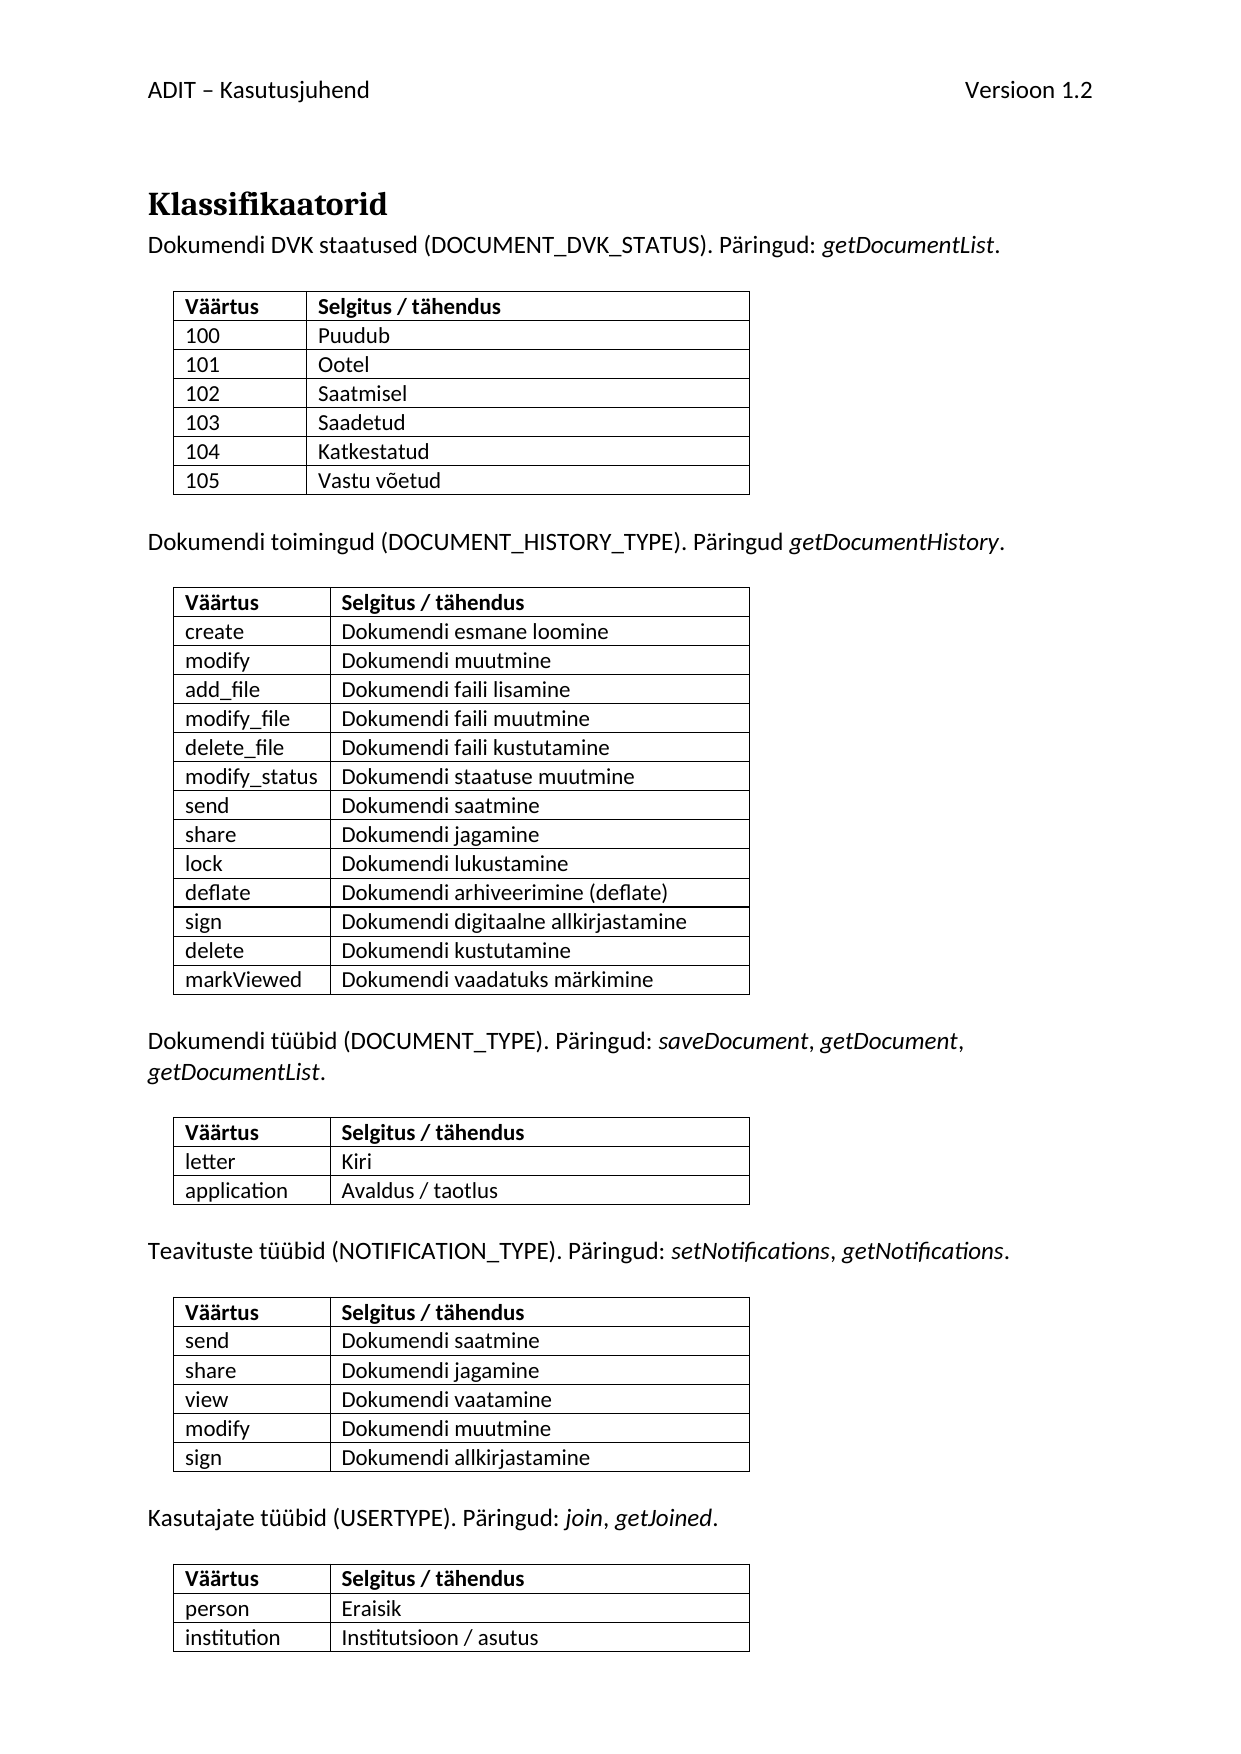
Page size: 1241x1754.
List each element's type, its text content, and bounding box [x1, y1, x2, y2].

table_cell 104 [174, 437, 306, 465]
subtitle Klassifikaatorid [148, 185, 1093, 223]
table_cell 101 [174, 350, 306, 378]
table_cell add_file [174, 675, 330, 703]
table_cell Dokumendi digitaalne allkirjastamine [331, 908, 749, 936]
text Dokumendi DVK staatused (DOCUMENT_DVK_STATUS). Päringud: getDocumentList. [148, 230, 1093, 260]
table_cell share [174, 1356, 330, 1384]
table_header Väärtus [174, 1118, 330, 1146]
table_cell sign [174, 1443, 330, 1471]
table_cell Dokumendi saatmine [331, 791, 749, 819]
table_cell Dokumendi esmane loomine [331, 617, 749, 645]
table_cell sign [174, 908, 330, 936]
table_header Selgitus / tähendus [331, 1565, 749, 1593]
table_cell application [174, 1176, 330, 1204]
table_cell Dokumendi jagamine [331, 1356, 749, 1384]
table_cell Dokumendi vaadatuks märkimine [331, 966, 749, 994]
table_cell Dokumendi vaatamine [331, 1385, 749, 1413]
text Dokumendi toimingud (DOCUMENT_HISTORY_TYPE). Päringud getDocumentHistory. [148, 526, 1093, 556]
table_cell Dokumendi muutmine [331, 646, 749, 674]
table_cell Dokumendi faili muutmine [331, 704, 749, 732]
table_cell delete [174, 937, 330, 964]
table_cell Kiri [331, 1147, 749, 1175]
table_cell Katkestatud [307, 437, 749, 465]
table_header Selgitus / tähendus [331, 588, 749, 616]
table_header Väärtus [174, 292, 306, 320]
table_cell view [174, 1385, 330, 1413]
table_cell create [174, 617, 330, 645]
table_cell 103 [174, 408, 306, 436]
table_cell lock [174, 849, 330, 877]
table_cell Dokumendi staatuse muutmine [331, 762, 749, 790]
table_cell markViewed [174, 966, 330, 994]
table_cell Puudub [307, 321, 749, 349]
table_cell modify_status [174, 762, 330, 790]
table_cell Dokumendi arhiveerimine (deflate) [331, 879, 749, 906]
table_cell 105 [174, 466, 306, 494]
table_cell 102 [174, 379, 306, 407]
table_cell person [174, 1594, 330, 1622]
table_header Väärtus [174, 1565, 330, 1593]
table_cell Dokumendi lukustamine [331, 849, 749, 877]
table_cell modify [174, 646, 330, 674]
table_cell modify_file [174, 704, 330, 732]
table_cell institution [174, 1623, 330, 1651]
table_header Väärtus [174, 588, 330, 616]
table_cell Dokumendi muutmine [331, 1414, 749, 1442]
table_cell delete_file [174, 733, 330, 761]
table_cell letter [174, 1147, 330, 1175]
table_cell modify [174, 1414, 330, 1442]
text Kasutajate tüübid (USERTYPE). Päringud: join, getJoined. [148, 1502, 1093, 1533]
table_header Selgitus / tähendus [331, 1118, 749, 1146]
table_cell Dokumendi allkirjastamine [331, 1443, 749, 1471]
table_cell deflate [174, 879, 330, 906]
table_cell Saadetud [307, 408, 749, 436]
table_cell Dokumendi faili kustutamine [331, 733, 749, 761]
table_cell share [174, 820, 330, 848]
text Dokumendi tüübid (DOCUMENT_TYPE). Päringud: saveDocument, getDocument, getDocumentList. [148, 1025, 1093, 1086]
table_cell send [174, 1327, 330, 1355]
table_cell Dokumendi faili lisamine [331, 675, 749, 703]
table_cell 100 [174, 321, 306, 349]
table_cell Avaldus / taotlus [331, 1176, 749, 1204]
table_cell Vastu võetud [307, 466, 749, 494]
table_cell Saatmisel [307, 379, 749, 407]
table_cell Institutsioon / asutus [331, 1623, 749, 1651]
table_header Selgitus / tähendus [331, 1298, 749, 1326]
text Teavituste tüübid (NOTIFICATION_TYPE). Päringud: setNotifications, getNotifications. [148, 1236, 1093, 1266]
table_cell Eraisik [331, 1594, 749, 1622]
table_header Väärtus [174, 1298, 330, 1326]
table_cell send [174, 791, 330, 819]
table_cell Dokumendi jagamine [331, 820, 749, 848]
table_cell Dokumendi saatmine [331, 1327, 749, 1355]
table_cell Dokumendi kustutamine [331, 937, 749, 964]
table_cell Ootel [307, 350, 749, 378]
table_header Selgitus / tähendus [307, 292, 749, 320]
